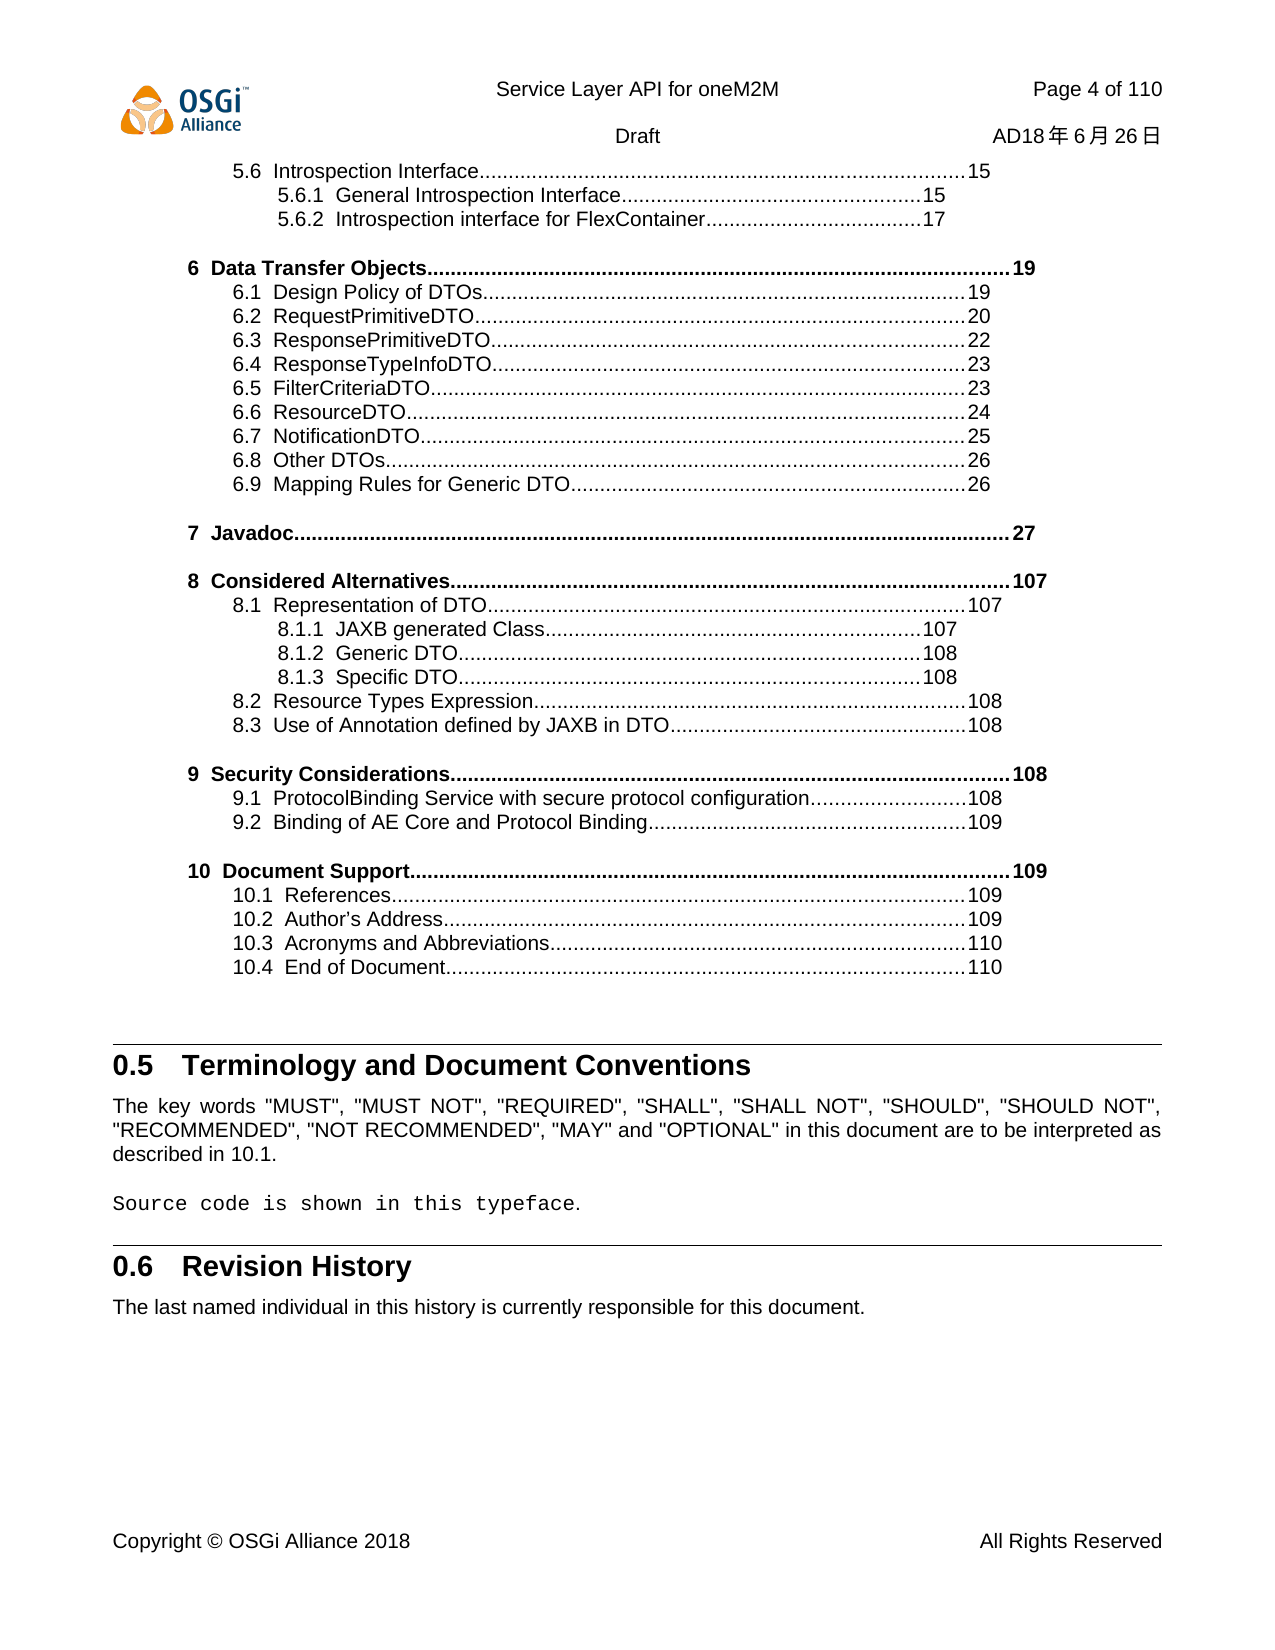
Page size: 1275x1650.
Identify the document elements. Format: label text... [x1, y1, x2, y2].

text 9.2 Binding of AE Core and Protocol Binding 109 [232, 810, 1162, 834]
picture [113, 78, 257, 142]
text 5.6.1 General Introspection Interface 15 [277, 183, 1162, 207]
text 6.2 RequestPrimitiveDTO 20 [232, 304, 1162, 328]
text 8.2 Resource Types Expression 108 [232, 689, 1162, 713]
text The key words "MUST", "MUST NOT", "REQUIRED", "SHALL", "SHALL NOT", "SHOULD", "SHOULD NOT", "RECOMMENDED", "NOT RECOMMENDED", "MAY" and "OPTIONAL" in this document are to be interpreted as described in 10.1. [112, 1093, 1162, 1165]
text 6.5 FilterCriteriaDTO 23 [232, 376, 1162, 399]
text 6.7 NotificationDTO 25 [232, 423, 1162, 447]
text 5.6 Introspection Interface 15 [232, 159, 1162, 183]
text 6.8 Other DTOs 26 [232, 447, 1162, 471]
text 6.1 Design Policy of DTOs 19 [232, 280, 1162, 304]
text 6.4 ResponseTypeInfoDTO 23 [232, 352, 1162, 376]
text 9.1 ProtocolBinding Service with secure protocol configuration 108 [232, 786, 1162, 810]
text 9 Security Considerations 108 [187, 762, 1162, 786]
text 8.1.3 Specific DTO 108 [277, 665, 1162, 689]
text 10.2 Author’s Address 109 [232, 907, 1162, 931]
text 7 Javadoc 27 [187, 520, 1162, 544]
text 8 Considered Alternatives 107 [187, 569, 1162, 593]
text 5.6.2 Introspection interface for FlexContainer 17 [277, 207, 1162, 231]
text Source code is shown in this typeface. [112, 1190, 1162, 1216]
text 10.4 End of Document 110 [232, 955, 1162, 979]
text 6.9 Mapping Rules for Generic DTO 26 [232, 471, 1162, 495]
text 8.1 Representation of DTO 107 [232, 593, 1162, 617]
text 8.3 Use of Annotation defined by JAXB in DTO 108 [232, 713, 1162, 737]
text 8.1.2 Generic DTO 108 [277, 641, 1162, 665]
text 8.1.1 JAXB generated Class 107 [277, 617, 1162, 641]
text The last named individual in this history is currently responsible for this document. [112, 1294, 1162, 1318]
text 10 Document Support 109 [187, 859, 1162, 883]
text 10.1 References 109 [232, 883, 1162, 907]
text 10.3 Acronyms and Abbreviations 110 [232, 931, 1162, 955]
subtitle Terminology and Document Conventions [112, 1045, 1162, 1081]
text 6.3 ResponsePrimitiveDTO 22 [232, 328, 1162, 352]
subtitle Revision History [112, 1246, 1162, 1282]
text 6 Data Transfer Objects 19 [187, 256, 1162, 280]
text 6.6 ResourceDTO 24 [232, 399, 1162, 423]
